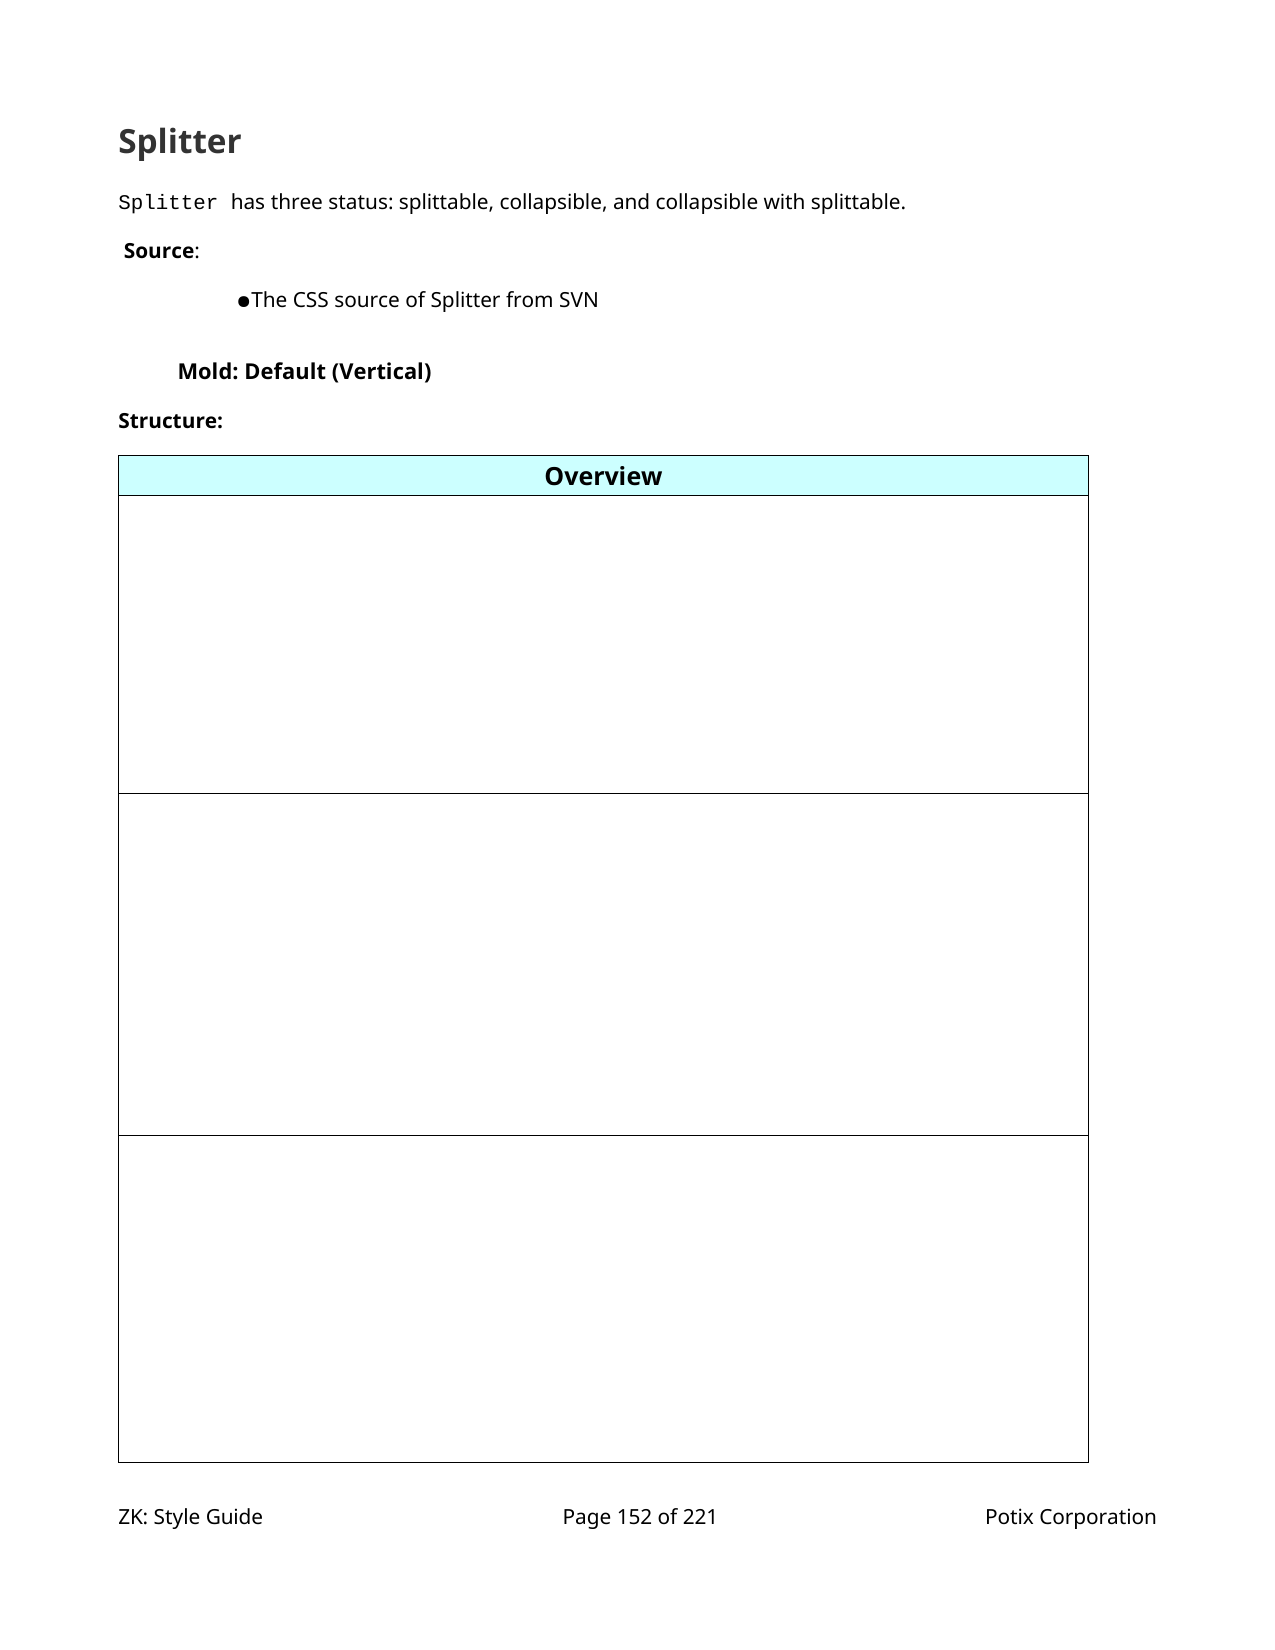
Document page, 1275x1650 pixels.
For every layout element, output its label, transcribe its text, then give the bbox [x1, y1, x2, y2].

table_cell [119, 794, 1088, 1135]
table_cell [119, 1136, 1088, 1462]
subtitle Splitter [118, 118, 1157, 163]
table_cell [119, 496, 1088, 793]
text Splitter has three status: splittable, collapsible, and collapsible with splittable. [118, 187, 1157, 216]
subtitle Mold: Default (Vertical) [177, 356, 1157, 386]
text Source: [118, 236, 1157, 264]
list The CSS source of Splitter from SVN [236, 285, 1157, 313]
table_header Overview [119, 456, 1088, 495]
text Structure: [118, 406, 1157, 434]
